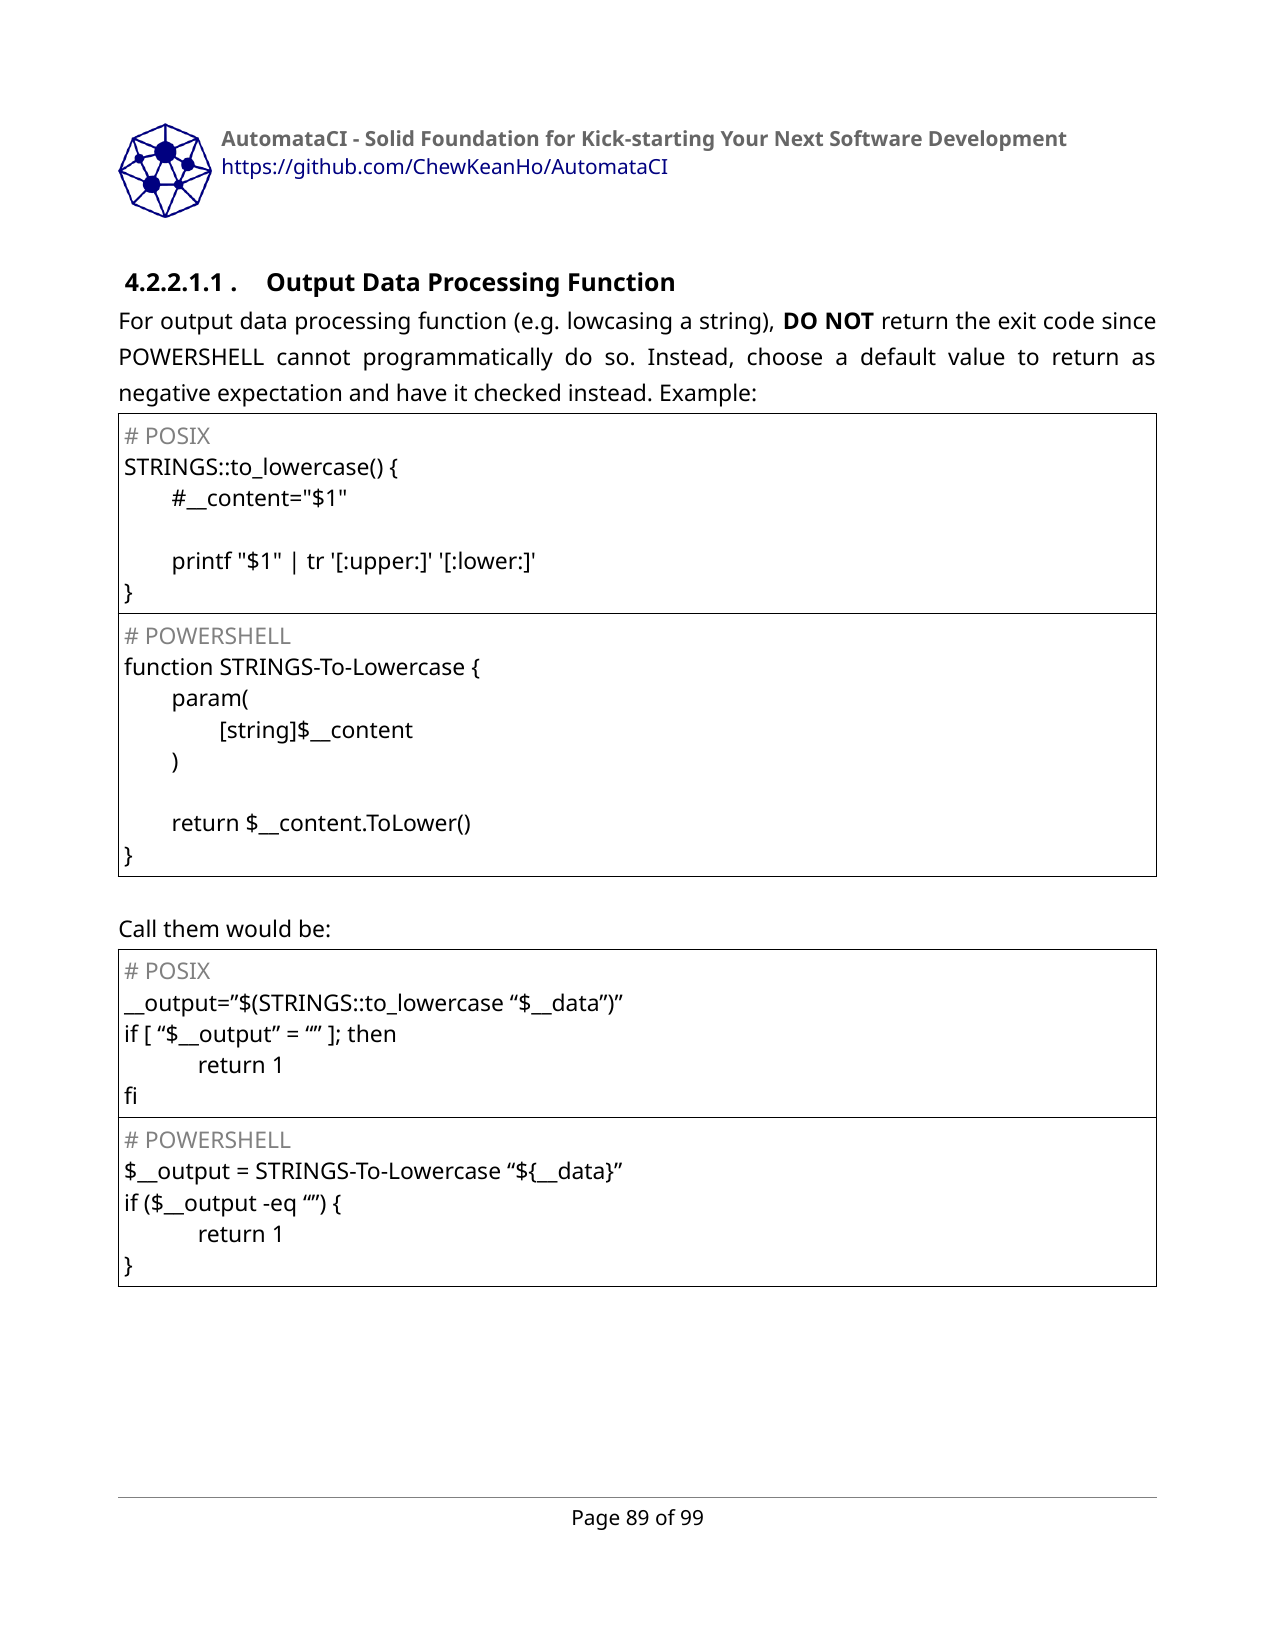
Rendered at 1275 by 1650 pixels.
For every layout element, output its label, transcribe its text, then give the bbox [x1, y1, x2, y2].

picture [118, 123, 212, 218]
subtitle Output Data Processing Function [118, 265, 1157, 299]
text For output data processing function (e.g. lowcasing a string), DO NOT return the exit code since POWERSHELL cannot programmatically do so. Instead, choose a default value to return as negative expectation and have it checked instead. Example: [118, 305, 1157, 408]
text Call them would be: [118, 913, 1157, 944]
table_header # POSIX STRINGS::to_lowercase() { #__content="$1" printf "$1" | tr '[:upper:]' '[:lower:]' } [119, 414, 1156, 613]
table_cell # POWERSHELL $__output = STRINGS-To-Lowercase “${__data}” if ($__output -eq “”) { return 1 } [119, 1118, 1156, 1286]
table_cell # POWERSHELL function STRINGS-To-Lowercase { param( [string]$__content ) return $__content.ToLower() } [119, 614, 1156, 876]
table_header # POSIX __output=”$(STRINGS::to_lowercase “$__data”)” if [ “$__output” = “” ]; then return 1 fi [119, 950, 1156, 1117]
